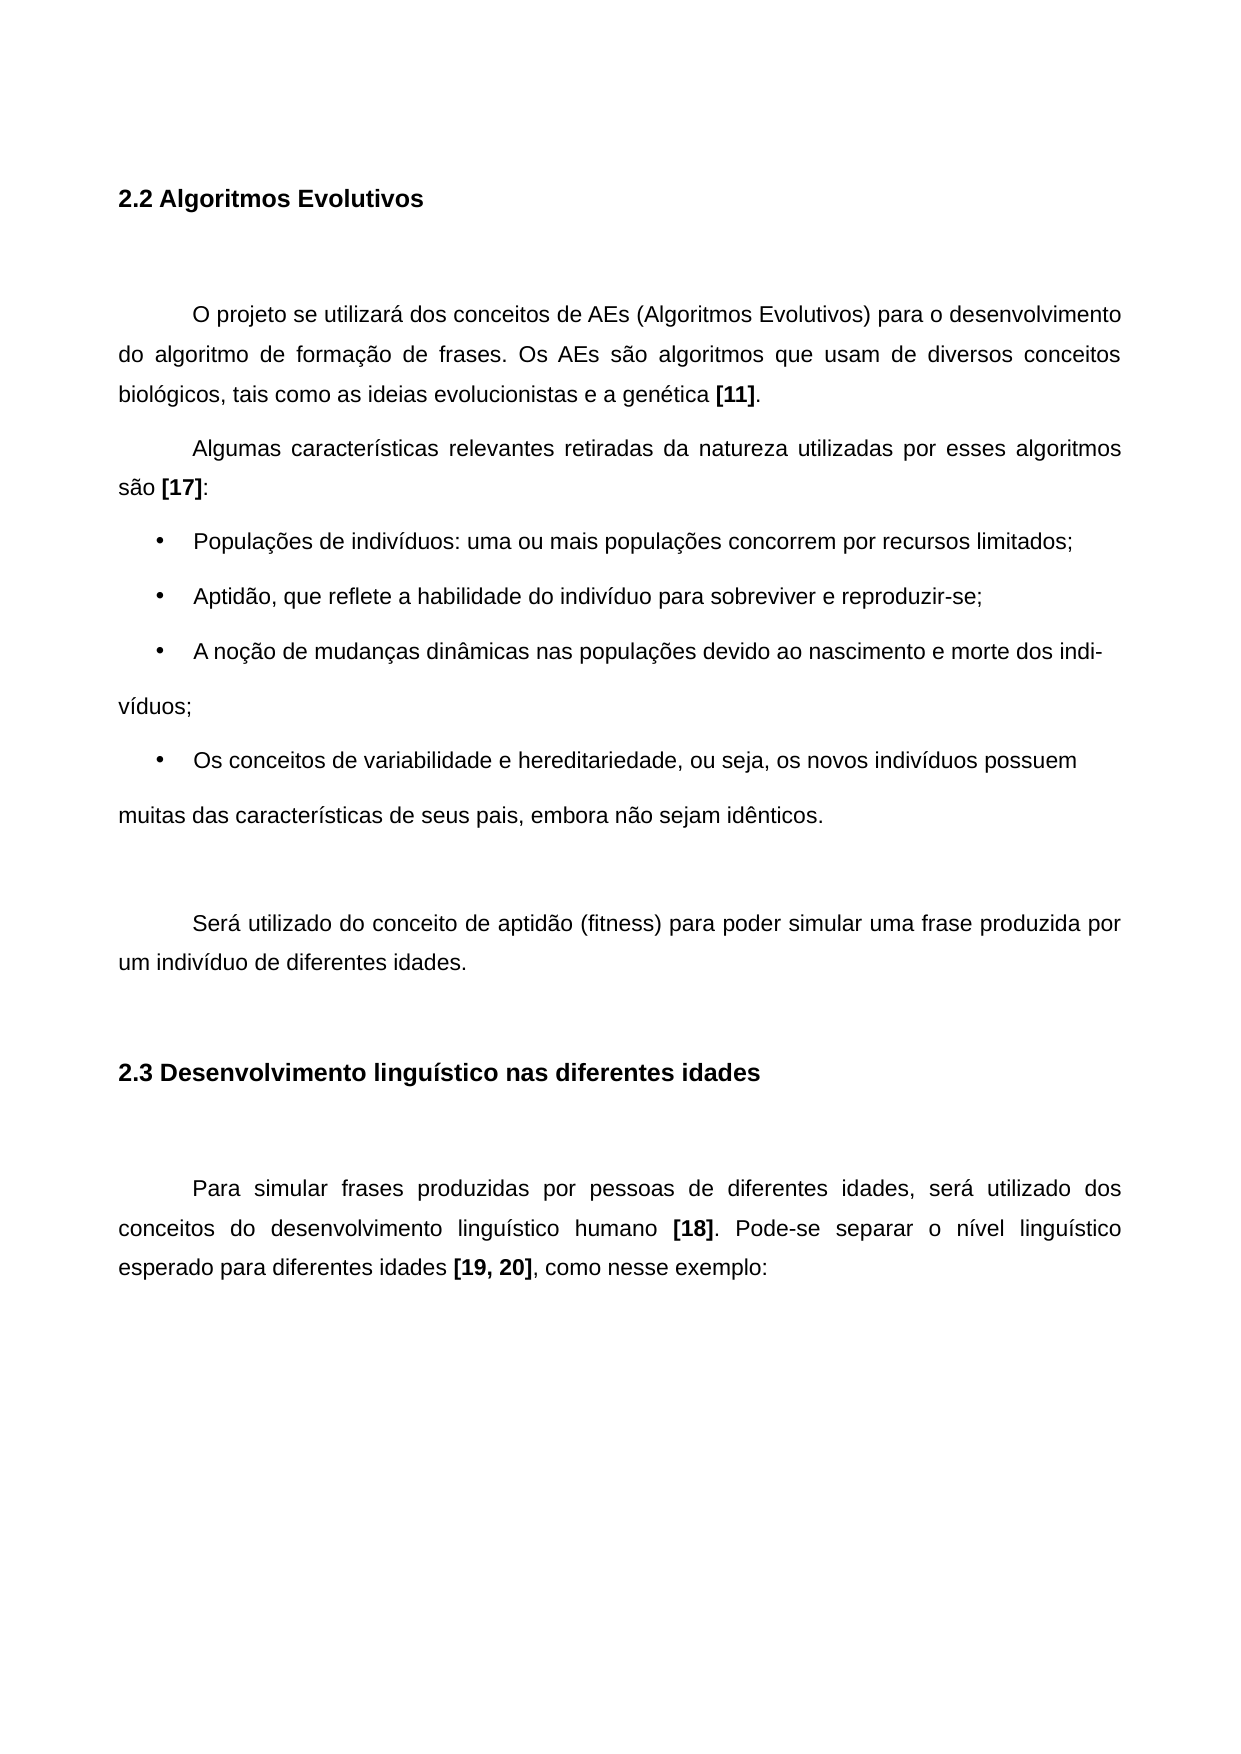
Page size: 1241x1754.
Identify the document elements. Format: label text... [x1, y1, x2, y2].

text víduos; [118, 693, 1122, 719]
text Para simular frases produzidas por pessoas de diferentes idades, será utilizado dos conceitos do desenvolvimento linguístico humano [18]. Pode-se separar o nível linguístico esperado para diferentes idades [19, 20], como nesse exemplo: [118, 1173, 1122, 1281]
text 2.3 Desenvolvimento linguístico nas diferentes idades [118, 1057, 1122, 1086]
list Aptidão, que reflete a habilidade do indivíduo para sobreviver e reproduzir-se; [156, 583, 1122, 610]
list Os conceitos de variabilidade e hereditariedade, ou seja, os novos indivíduos possuem [156, 747, 1122, 774]
list A noção de mudanças dinâmicas nas populações devido ao nascimento e morte dos indi- [156, 638, 1122, 665]
list Populações de indivíduos: uma ou mais populações concorrem por recursos limitados; [156, 528, 1122, 555]
text Será utilizado do conceito de aptidão (fitness) para poder simular uma frase produzida por um indivíduo de diferentes idades. [118, 910, 1122, 976]
text muitas das características de seus pais, embora não sejam idênticos. [118, 802, 1122, 828]
text O projeto se utilizará dos conceitos de AEs (Algoritmos Evolutivos) para o desenvolvimento do algoritmo de formação de frases. Os AEs são algoritmos que usam de diversos conceitos biológicos, tais como as ideias evolucionistas e a genética [11]. [118, 299, 1122, 407]
text Algumas características relevantes retiradas da natureza utilizadas por esses algoritmos são [17]: [118, 434, 1122, 500]
text 2.2 Algoritmos Evolutivos [118, 184, 1122, 212]
